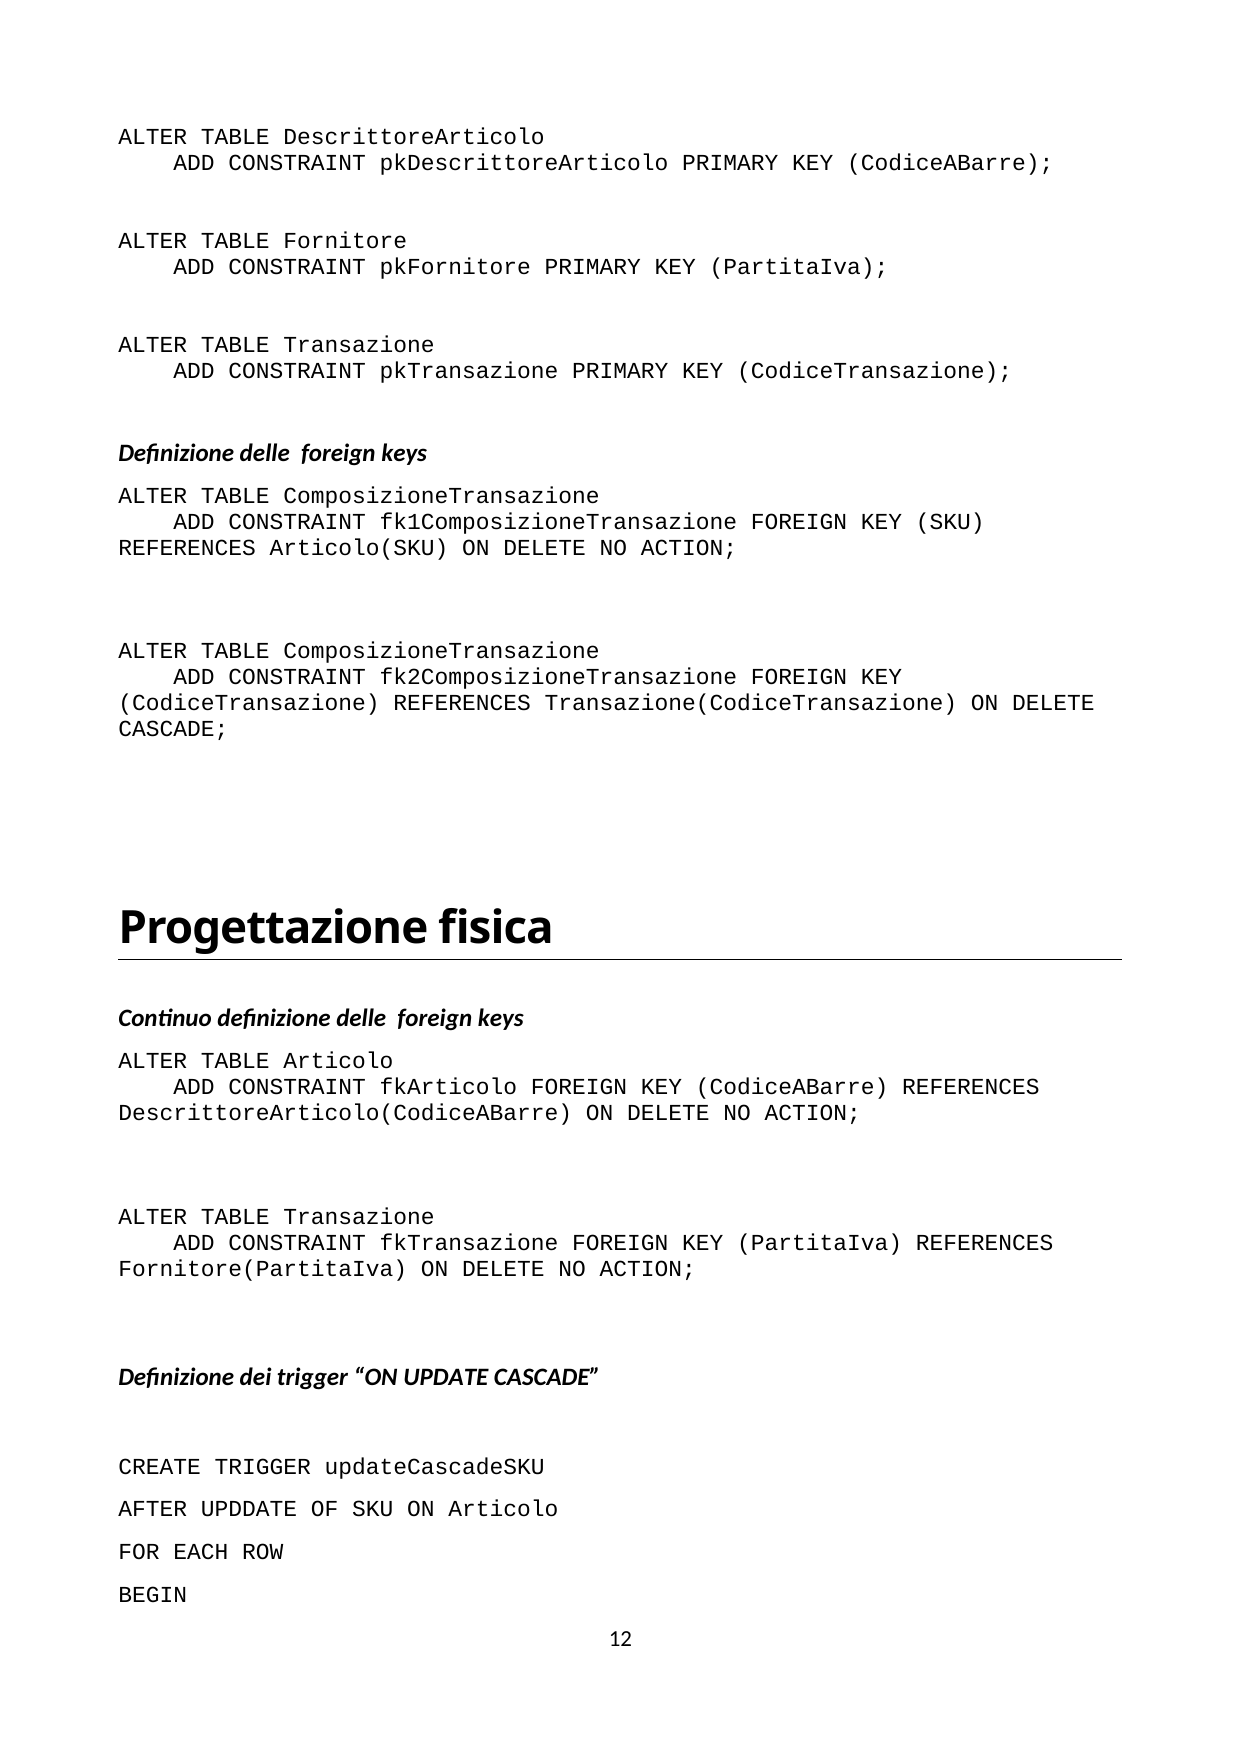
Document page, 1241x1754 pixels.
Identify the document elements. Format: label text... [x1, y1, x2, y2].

text ALTER TABLE Transazione [118, 333, 1122, 359]
text ALTER TABLE Fornitore [118, 229, 1122, 255]
text ADD CONSTRAINT pkTransazione PRIMARY KEY (CodiceTransazione); [118, 359, 1122, 385]
text ALTER TABLE DescrittoreArticolo [118, 126, 1122, 152]
text FOR EACH ROW [118, 1540, 1122, 1566]
text ADD CONSTRAINT pkFornitore PRIMARY KEY (PartitaIva); [118, 255, 1122, 281]
text ADD CONSTRAINT fkArticolo FOREIGN KEY (CodiceABarre) REFERENCES DescrittoreArticolo(CodiceABarre) ON DELETE NO ACTION; [118, 1075, 1122, 1127]
text Continuo definizione delle foreign keys [118, 1002, 1122, 1033]
text Definizione dei trigger “ON UPDATE CASCADE” [118, 1361, 1122, 1391]
text ADD CONSTRAINT fk1ComposizioneTransazione FOREIGN KEY (SKU) REFERENCES Articolo(SKU) ON DELETE NO ACTION; [118, 510, 1122, 562]
text ADD CONSTRAINT fk2ComposizioneTransazione FOREIGN KEY (CodiceTransazione) REFERENCES Transazione(CodiceTransazione) ON DELETE CASCADE; [118, 666, 1122, 743]
text Definizione delle foreign keys [118, 437, 1122, 467]
text AFTER UPDDATE OF SKU ON Articolo [118, 1498, 1122, 1524]
text CREATE TRIGGER updateCascadeSKU [118, 1455, 1122, 1481]
text ADD CONSTRAINT fkTransazione FOREIGN KEY (PartitaIva) REFERENCES Fornitore(PartitaIva) ON DELETE NO ACTION; [118, 1231, 1122, 1283]
title Progettazione fisica [118, 894, 1122, 959]
text ADD CONSTRAINT pkDescrittoreArticolo PRIMARY KEY (CodiceABarre); [118, 152, 1122, 177]
text ALTER TABLE ComposizioneTransazione [118, 640, 1122, 666]
text BEGIN [118, 1583, 1122, 1609]
text ALTER TABLE Articolo [118, 1049, 1122, 1075]
text ALTER TABLE ComposizioneTransazione [118, 484, 1122, 510]
text ALTER TABLE Transazione [118, 1205, 1122, 1231]
